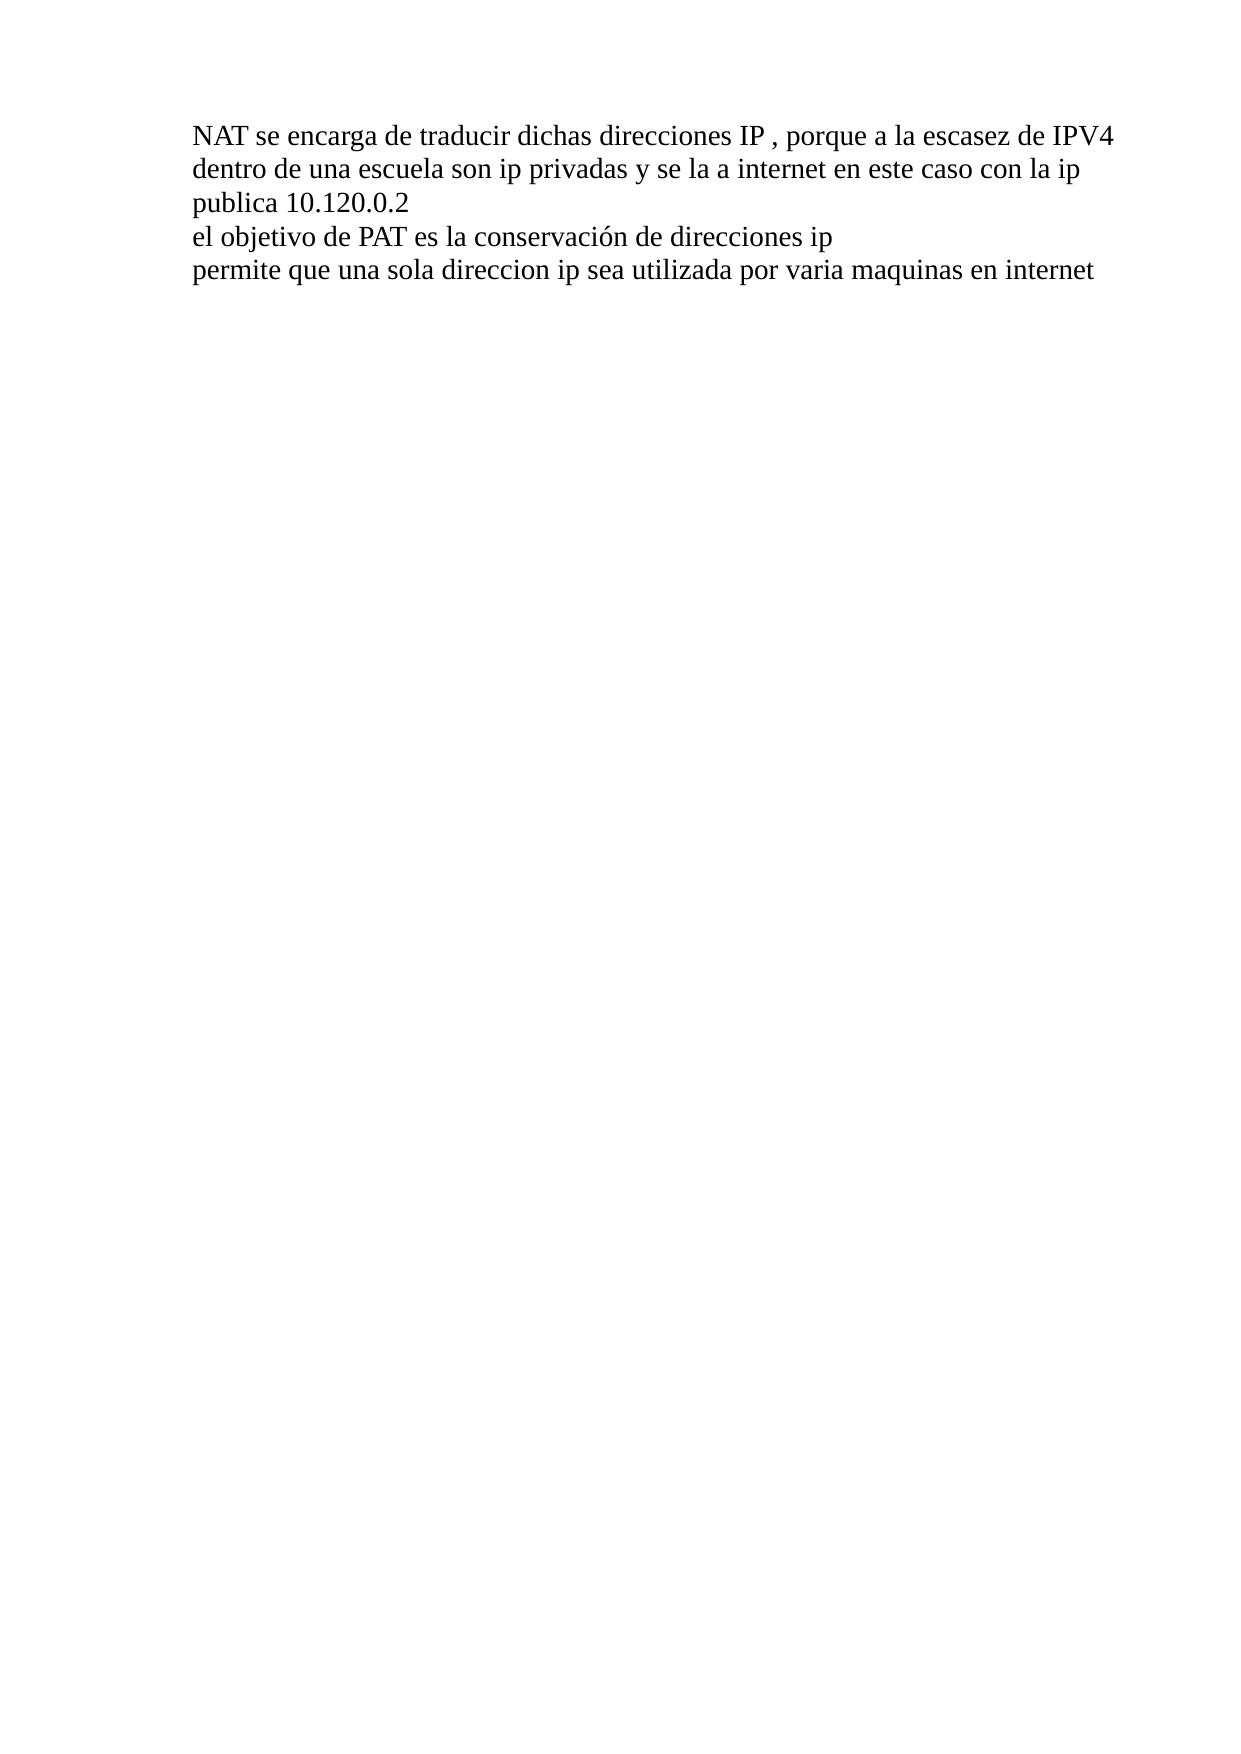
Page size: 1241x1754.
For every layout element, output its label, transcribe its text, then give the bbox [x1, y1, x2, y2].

text permite que una sola direccion ip sea utilizada por varia maquinas en internet [192, 252, 1122, 286]
text el objetivo de PAT es la conservación de direcciones ip [192, 219, 1122, 252]
text NAT se encarga de traducir dichas direcciones IP , porque a la escasez de IPV4 dentro de una escuela son ip privadas y se la a internet en este caso con la ip publica 10.120.0.2 [192, 118, 1122, 219]
